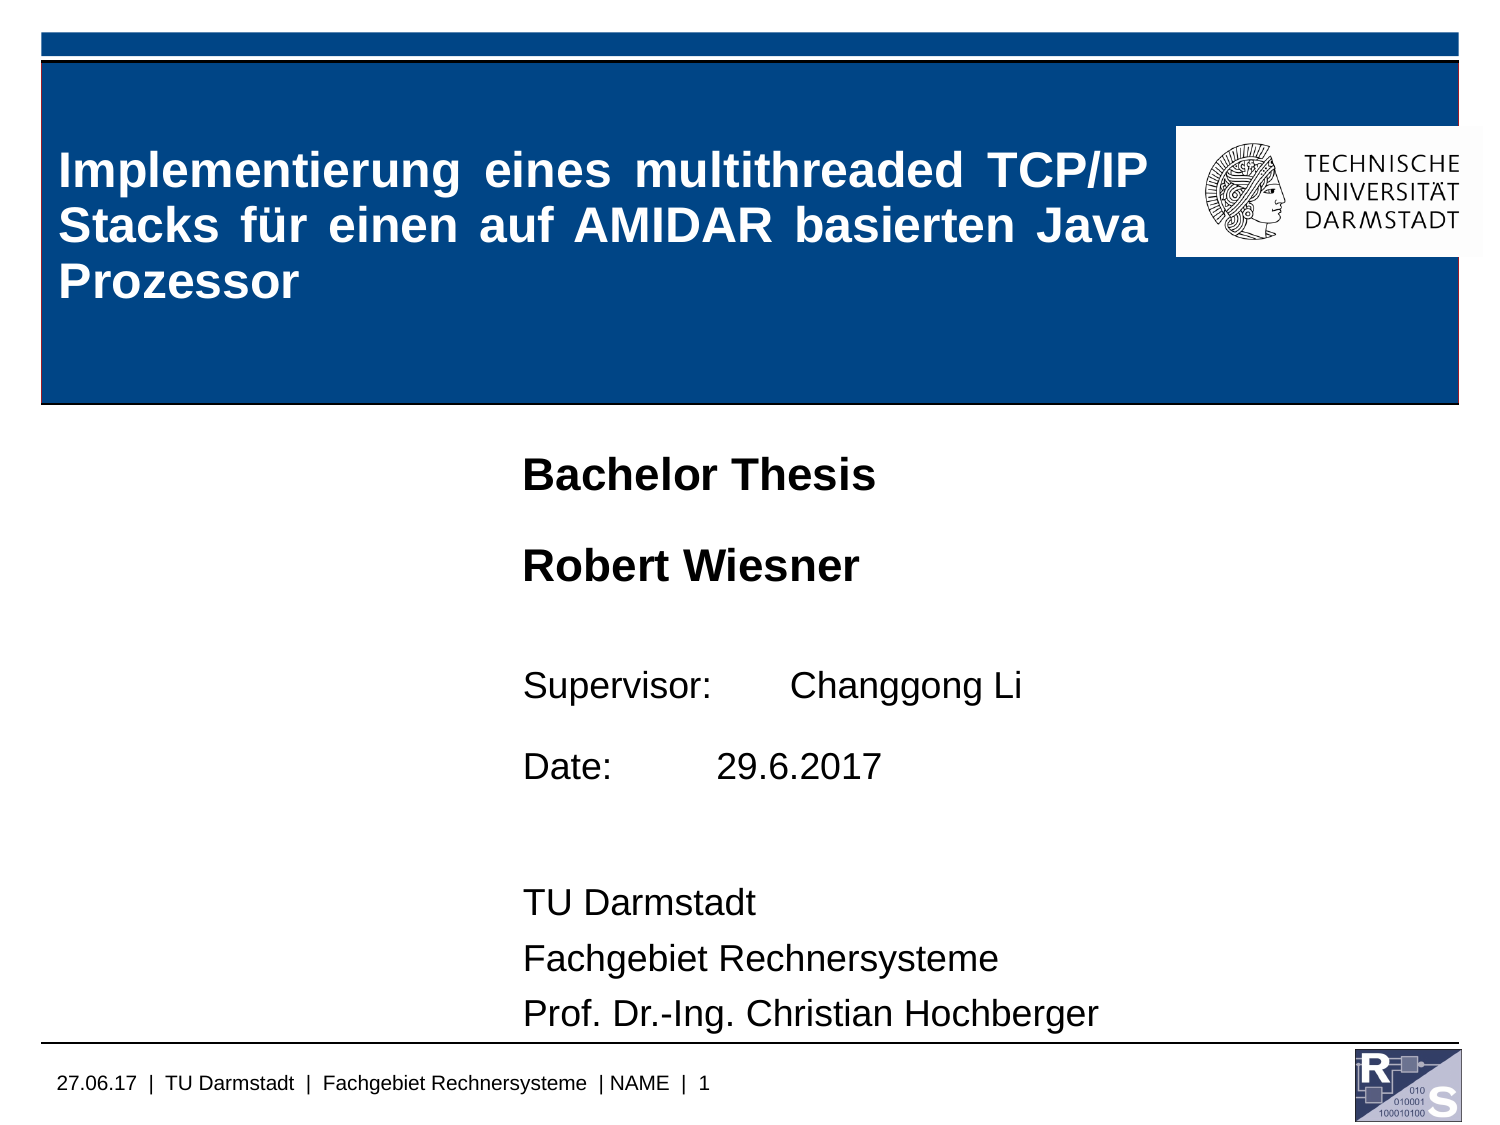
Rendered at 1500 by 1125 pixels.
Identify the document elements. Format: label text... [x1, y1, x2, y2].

text_box Bachelor Thesis Robert Wiesner Supervisor: Changgong Li Date: 29.6.2017 TU Darmstadt Fachgebiet Rechnersysteme Prof. Dr.-Ing. Christian Hochberger [437, 436, 1459, 1047]
picture [1355, 1049, 1462, 1122]
title Implementierung eines multithreaded TCP/IP Stacks für einen auf AMIDAR basierten Java Prozessor [59, 73, 1149, 378]
